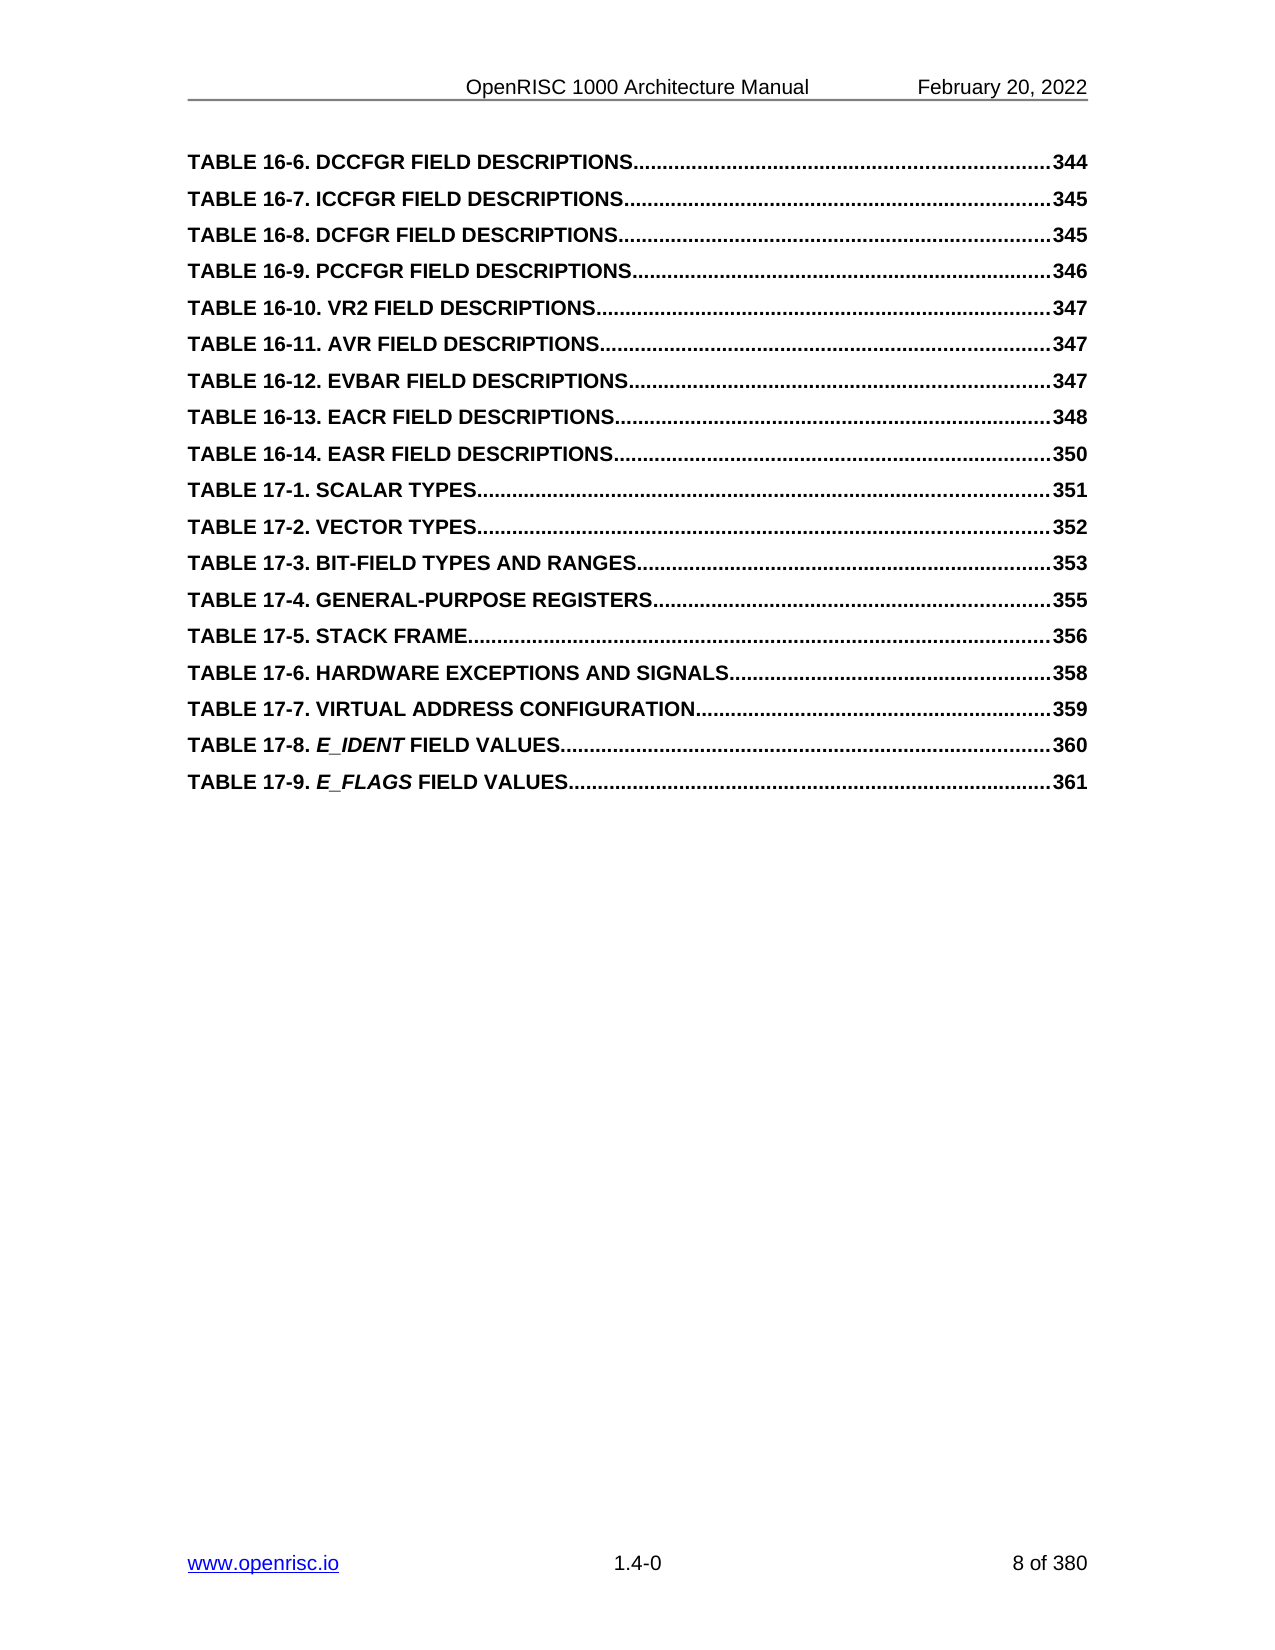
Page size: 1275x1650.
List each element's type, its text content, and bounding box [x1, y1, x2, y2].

text Table 17-6. Hardware Exceptions and Signals 358 [187, 660, 1087, 684]
text Table 16-12. EVBAR Field Descriptions 347 [187, 369, 1087, 393]
text Table 17-1. Scalar Types 351 [187, 478, 1087, 502]
text Table 17-8. e_ident Field Values 360 [187, 733, 1087, 757]
text Table 16-10. VR2 Field Descriptions 347 [187, 296, 1087, 320]
text Table 16-13. EACR Field Descriptions 348 [187, 405, 1087, 429]
text Table 17-2. Vector Types 352 [187, 514, 1087, 538]
text Table 17-4. General-Purpose Registers 355 [187, 587, 1087, 611]
text Table 17-9. e_flags Field Values 361 [187, 770, 1087, 794]
text Table 17-3. Bit-Field Types and Ranges 353 [187, 551, 1087, 575]
text Table 16-7. ICCFGR Field Descriptions 345 [187, 186, 1087, 210]
text Table 16-14. EASR Field Descriptions 350 [187, 442, 1087, 466]
text Table 16-11. AVR Field Descriptions 347 [187, 332, 1087, 356]
text Table 17-5. Stack Frame 356 [187, 624, 1087, 648]
text Table 16-9. PCCFGR Field Descriptions 346 [187, 259, 1087, 283]
text Table 16-6. DCCFGR Field Descriptions 344 [187, 150, 1087, 174]
text Table 17-7. Virtual Address Configuration 359 [187, 697, 1087, 721]
text Table 16-8. DCFGR Field Descriptions 345 [187, 223, 1087, 247]
